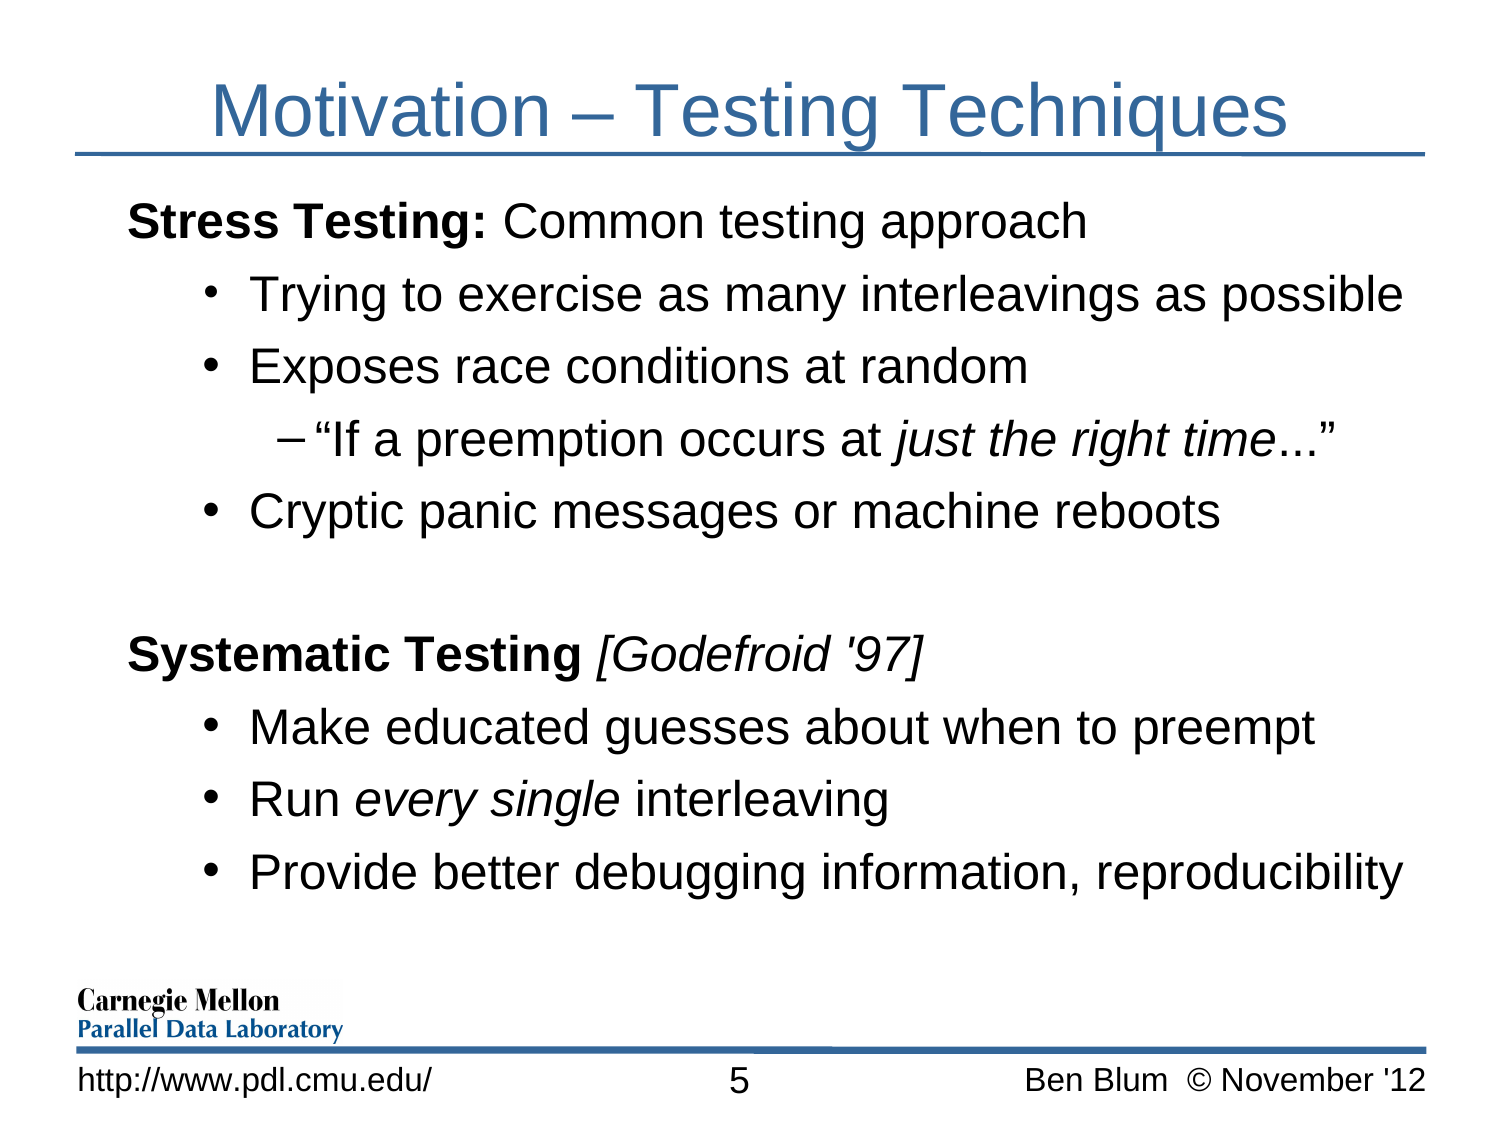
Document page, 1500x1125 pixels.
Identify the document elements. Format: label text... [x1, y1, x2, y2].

list Stress Testing: Common testing approach Trying to exercise as many interleavings as possible Exposes race conditions at random “If a preemption occurs at just the right time...” Cryptic panic messages or machine reboots Systematic Testing [Godefroid '97] Make educated guesses about when to preempt Run every single interleaving Provide better debugging information, reproducibility [112, 181, 1426, 979]
picture [77, 979, 343, 1044]
title Motivation – Testing Techniques [112, 49, 1388, 163]
